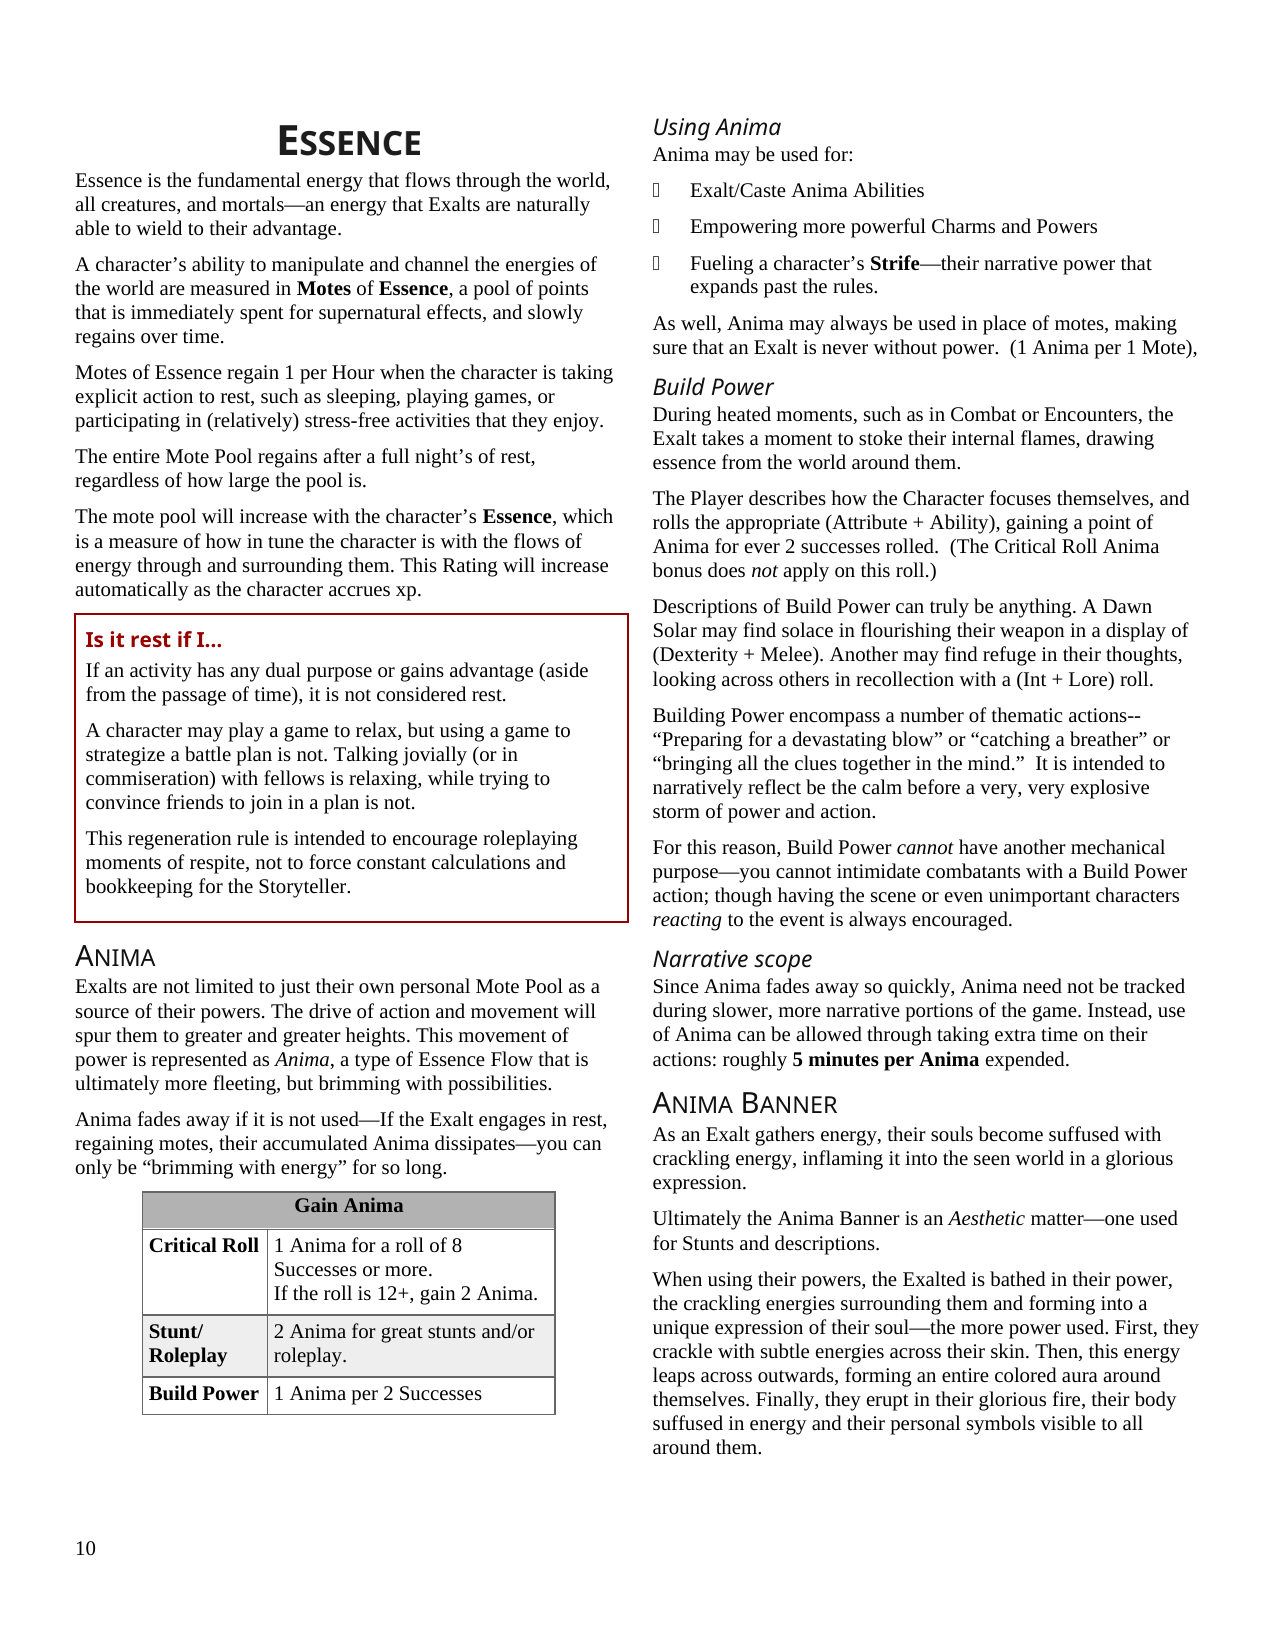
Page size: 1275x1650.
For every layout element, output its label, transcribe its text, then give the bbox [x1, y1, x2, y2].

table_cell Critical Roll [143, 1230, 267, 1314]
text Anima fades away if it is not used—If the Exalt engages in rest, regaining motes, their accumulated Anima dissipates—you can only be “brimming with energy” for so long. [75, 1107, 622, 1179]
text Motes of Essence regain 1 per Hour when the character is taking explicit action to rest, such as sleeping, playing games, or participating in (relatively) stress-free activities that they enjoy. [75, 360, 622, 432]
text The entire Mote Pool regains after a full night’s of rest, regardless of how large the pool is. [75, 444, 622, 492]
text Essence is the fundamental energy that flows through the world, all creatures, and mortals—an energy that Exalts are naturally able to wield to their advantage. [75, 168, 622, 240]
table_cell Stunt/Roleplay [143, 1316, 267, 1376]
list Empowering more powerful Charms and Powers [652, 214, 1200, 238]
text The Player describes how the Character focuses themselves, and rolls the appropriate (Attribute + Ability), gaining a point of Anima for ever 2 successes rolled. (The Critical Roll Anima bonus does not apply on this roll.) [652, 486, 1200, 582]
text Exalts are not limited to just their own personal Mote Pool as a source of their powers. The drive of action and movement will spur them to greater and greater heights. This movement of power is represented as Anima, a type of Essence Flow that is ultimately more fleeting, but brimming with possibilities. [75, 974, 622, 1095]
list Fueling a character’s Strife—their narrative power that expands past the rules. [652, 250, 1200, 298]
subtitle Essence [75, 111, 622, 168]
text Descriptions of Build Power can truly be anything. A Dawn Solar may find solace in flourishing their weapon in a display of (Dexterity + Melee). Another may find refuge in their thoughts, looking across others in recollection with a (Int + Lore) roll. [652, 594, 1200, 691]
text A character’s ability to manipulate and channel the energies of the world are measured in Motes of Essence, a pool of points that is immediately spent for supernatural effects, and slowly regains over time. [75, 252, 622, 348]
table_cell 2 Anima for great stunts and/or roleplay. [268, 1316, 554, 1376]
table_cell 1 Anima for a roll of 8 Successes or more. If the roll is 12+, gain 2 Anima. [268, 1230, 554, 1314]
text Anima may be used for: [652, 142, 1200, 166]
text Building Power encompass a number of thematic actions-- “Preparing for a devastating blow” or “catching a breather” or “bringing all the clues together in the mind.” It is intended to narratively reflect be the calm before a very, very explosive storm of power and action. [652, 702, 1200, 823]
text Ultimately the Anima Banner is an Aesthetic matter—one used for Stunts and descriptions. [652, 1206, 1200, 1254]
subtitle Using Anima [652, 111, 1200, 142]
table_header Gain Anima [143, 1193, 554, 1228]
text As well, Anima may always be used in place of motes, making sure that an Exalt is never without power. (1 Anima per 1 Mote), [652, 311, 1200, 359]
subtitle Narrative scope [652, 943, 1200, 974]
subtitle Build Power [652, 371, 1200, 402]
subtitle Anima [75, 935, 622, 974]
text For this reason, Build Power cannot have another mechanical purpose—you cannot intimidate combatants with a Build Power action; though having the scene or even unimportant characters reacting to the event is always encouraged. [652, 835, 1200, 931]
list Exalt/Caste Anima Abilities [652, 178, 1200, 202]
text As an Exalt gathers energy, their souls become suffused with crackling energy, inflaming it into the seen world in a glorious expression. [652, 1122, 1200, 1194]
table_cell 1 Anima per 2 Successes [268, 1378, 554, 1413]
text Since Anima fades away so quickly, Anima need not be tracked during slower, more narrative portions of the game. Instead, use of Anima can be allowed through taking extra time on their actions: roughly 5 minutes per Anima expended. [652, 974, 1200, 1071]
text When using their powers, the Exalted is bathed in their power, the crackling energies surrounding them and forming into a unique expression of their soul—the more power used. First, they crackle with subtle energies across their skin. Then, this energy leaps across outwards, forming an entire colored aura around themselves. Finally, they erupt in their glorious fire, their body suffused in energy and their personal symbols visible to all around them. [652, 1266, 1200, 1459]
subtitle Anima Banner [652, 1082, 1200, 1122]
text During heated moments, such as in Combat or Encounters, the Exalt takes a moment to stoke their internal flames, drawing essence from the world around them. [652, 402, 1200, 474]
text The mote pool will increase with the character’s Essence, which is a measure of how in tune the character is with the flows of energy through and surrounding them. This Rating will increase automatically as the character accrues xp. [75, 504, 622, 601]
table_cell Build Power [143, 1378, 267, 1413]
table_header Is it rest if I… If an activity has any dual purpose or gains advantage (aside from the passage of time), it is not considered rest. A character may play a game to relax, but using a game to strategize a battle plan is not. Talking jovially (or in commiseration) with fellows is relaxing, while trying to convince friends to join in a plan is not. This regeneration rule is intended to encourage roleplaying moments of respite, not to force constant calculations and bookkeeping for the Storyteller. [76, 615, 627, 921]
